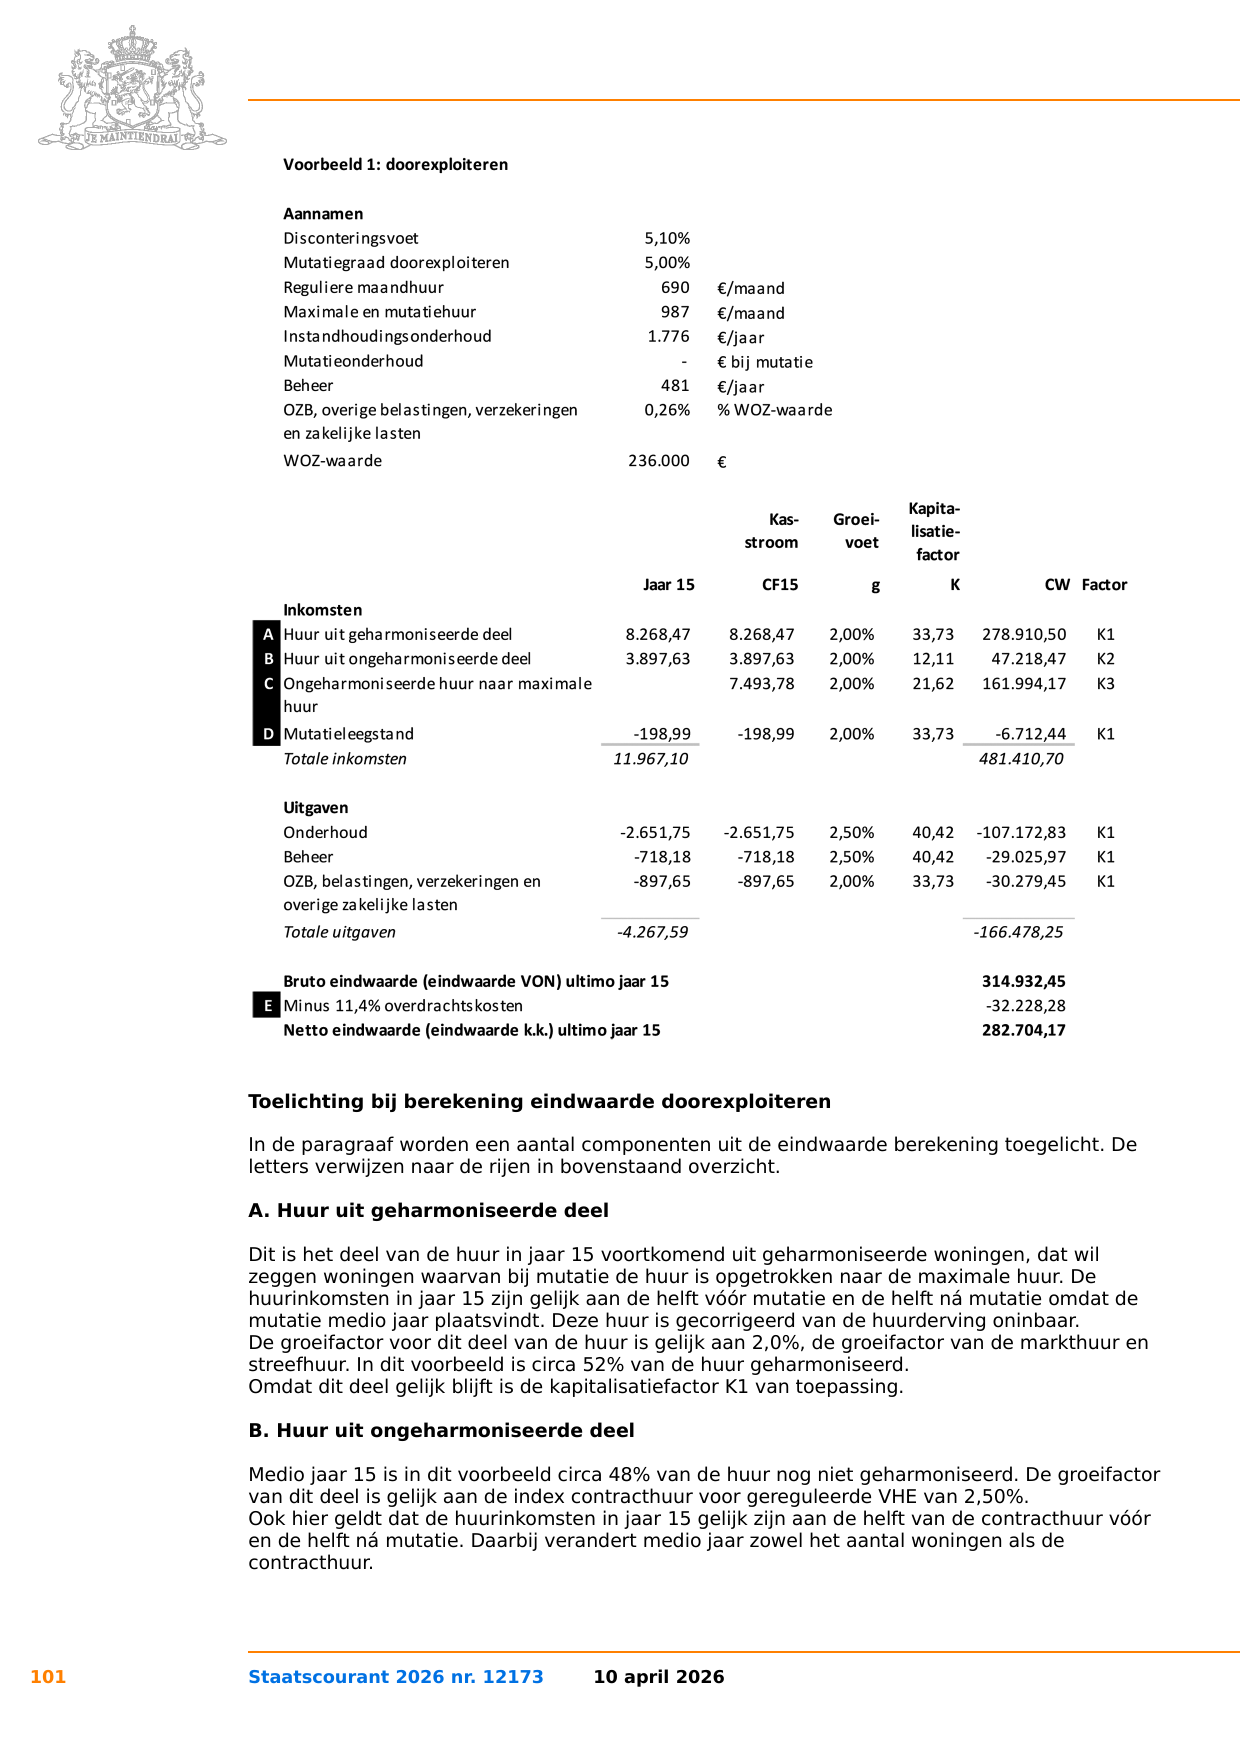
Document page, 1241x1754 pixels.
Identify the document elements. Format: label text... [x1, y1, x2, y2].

subtitle B. Huur uit ongeharmoniseerde deel [248, 1420, 1163, 1442]
picture [38, 25, 227, 150]
text Ook hier geldt dat de huurinkomsten in jaar 15 gelijk zijn aan de helft van de contracthuur vóór en de helft ná mutatie. Daarbij verandert medio jaar zowel het aantal woningen als de contracthuur. [248, 1508, 1163, 1573]
text In de paragraaf worden een aantal componenten uit de eindwaarde berekening toegelicht. De letters verwijzen naar de rijen in bovenstaand overzicht. [248, 1134, 1163, 1178]
text De groeifactor voor dit deel van de huur is gelijk aan 2,0%, de groeifactor van de markthuur en streefhuur. In dit voorbeeld is circa 52% van de huur geharmoniseerd. [248, 1332, 1163, 1376]
picture [248, 155, 1134, 1047]
text Medio jaar 15 is in dit voorbeeld circa 48% van de huur nog niet geharmoniseerd. De groeifactor van dit deel is gelijk aan de index contracthuur voor gereguleerde VHE van 2,50%. [248, 1464, 1163, 1508]
subtitle A. Huur uit geharmoniseerde deel [248, 1200, 1163, 1222]
text Omdat dit deel gelijk blijft is de kapitalisatiefactor K1 van toepassing. [248, 1376, 1163, 1398]
text Dit is het deel van de huur in jaar 15 voortkomend uit geharmoniseerde woningen, dat wil zeggen woningen waarvan bij mutatie de huur is opgetrokken naar de maximale huur. De huurinkomsten in jaar 15 zijn gelijk aan de helft vóór mutatie en de helft ná mutatie omdat de mutatie medio jaar plaatsvindt. Deze huur is gecorrigeerd van de huurderving oninbaar. [248, 1244, 1163, 1332]
subtitle Toelichting bij berekening eindwaarde doorexploiteren [248, 1091, 1163, 1112]
